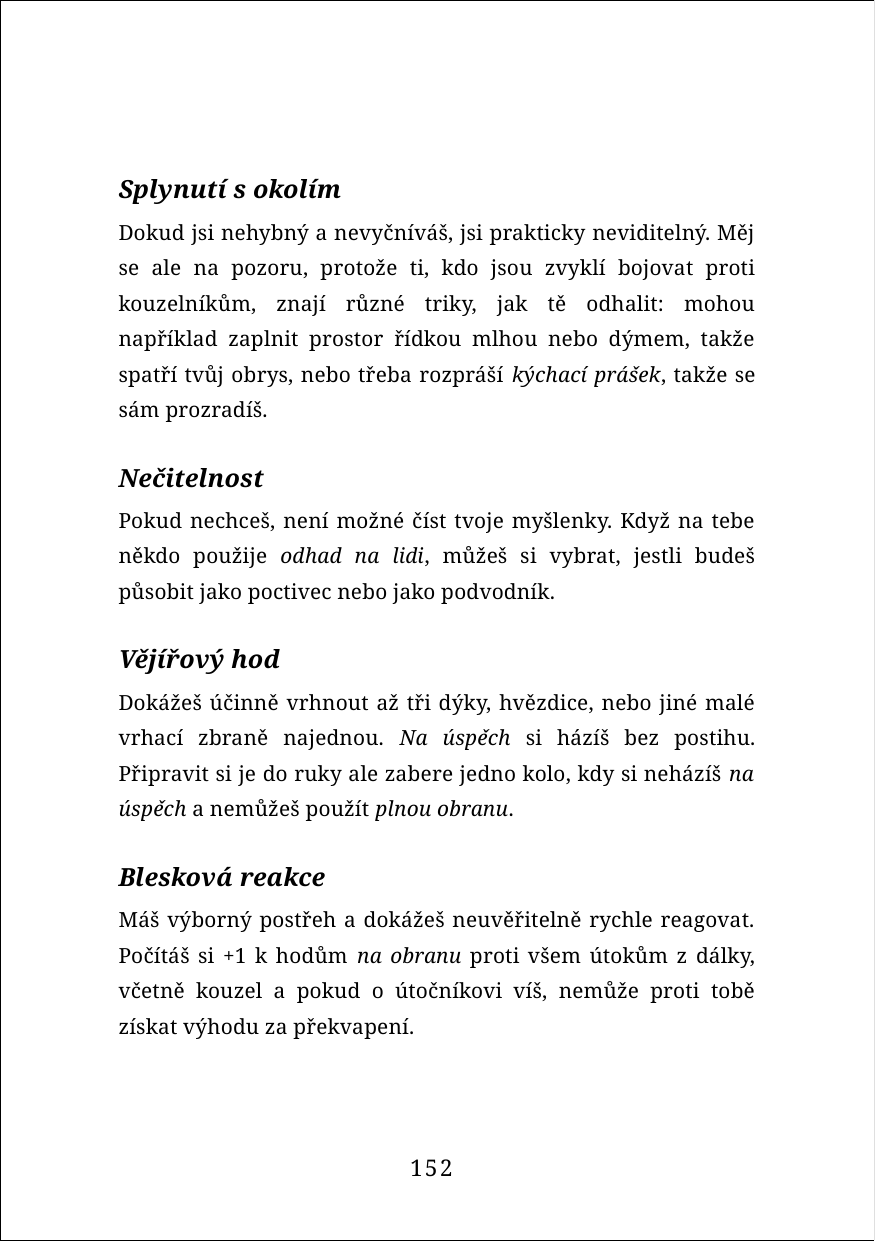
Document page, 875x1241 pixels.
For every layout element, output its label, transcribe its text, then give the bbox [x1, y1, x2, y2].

text Dokážeš účinně vrhnout až tři dýky, hvězdice, nebo jiné malé vrhací zbraně najednou. Na úspěch si házíš bez postihu. Připravit si je do ruky ale zabere jedno kolo, kdy si neházíš na úspěch a nemůžeš použít plnou obranu. [118, 688, 756, 823]
subtitle Nečitelnost [118, 460, 756, 494]
text Pokud nechceš, není možné číst tvoje myšlenky. Když na tebe někdo použije odhad na lidi, můžeš si vybrat, jestli budeš působit jako poctivec nebo jako podvodník. [118, 506, 756, 606]
subtitle Blesková reakce [118, 859, 756, 893]
text Dokud jsi nehybný a nevyčníváš, jsi prakticky neviditelný. Měj se ale na pozoru, protože ti, kdo jsou zvyklí bojovat proti kouzelníkům, znají různé triky, jak tě odhalit: mohou například zaplnit prostor řídkou mlhou nebo dýmem, takže spatří tvůj obrys, nebo třeba rozpráší kýchací prášek, takže se sám prozradíš. [118, 218, 756, 424]
subtitle Vějířový hod [118, 642, 756, 676]
subtitle Splynutí s okolím [118, 172, 756, 206]
text Máš výborný postřeh a dokážeš neuvěřitelně rychle reagovat. Počítáš si +1 k hodům na obranu proti všem útokům z dálky, včetně kouzel a pokud o útočníkovi víš, nemůže proti tobě získat výhodu za překvapení. [118, 905, 756, 1040]
